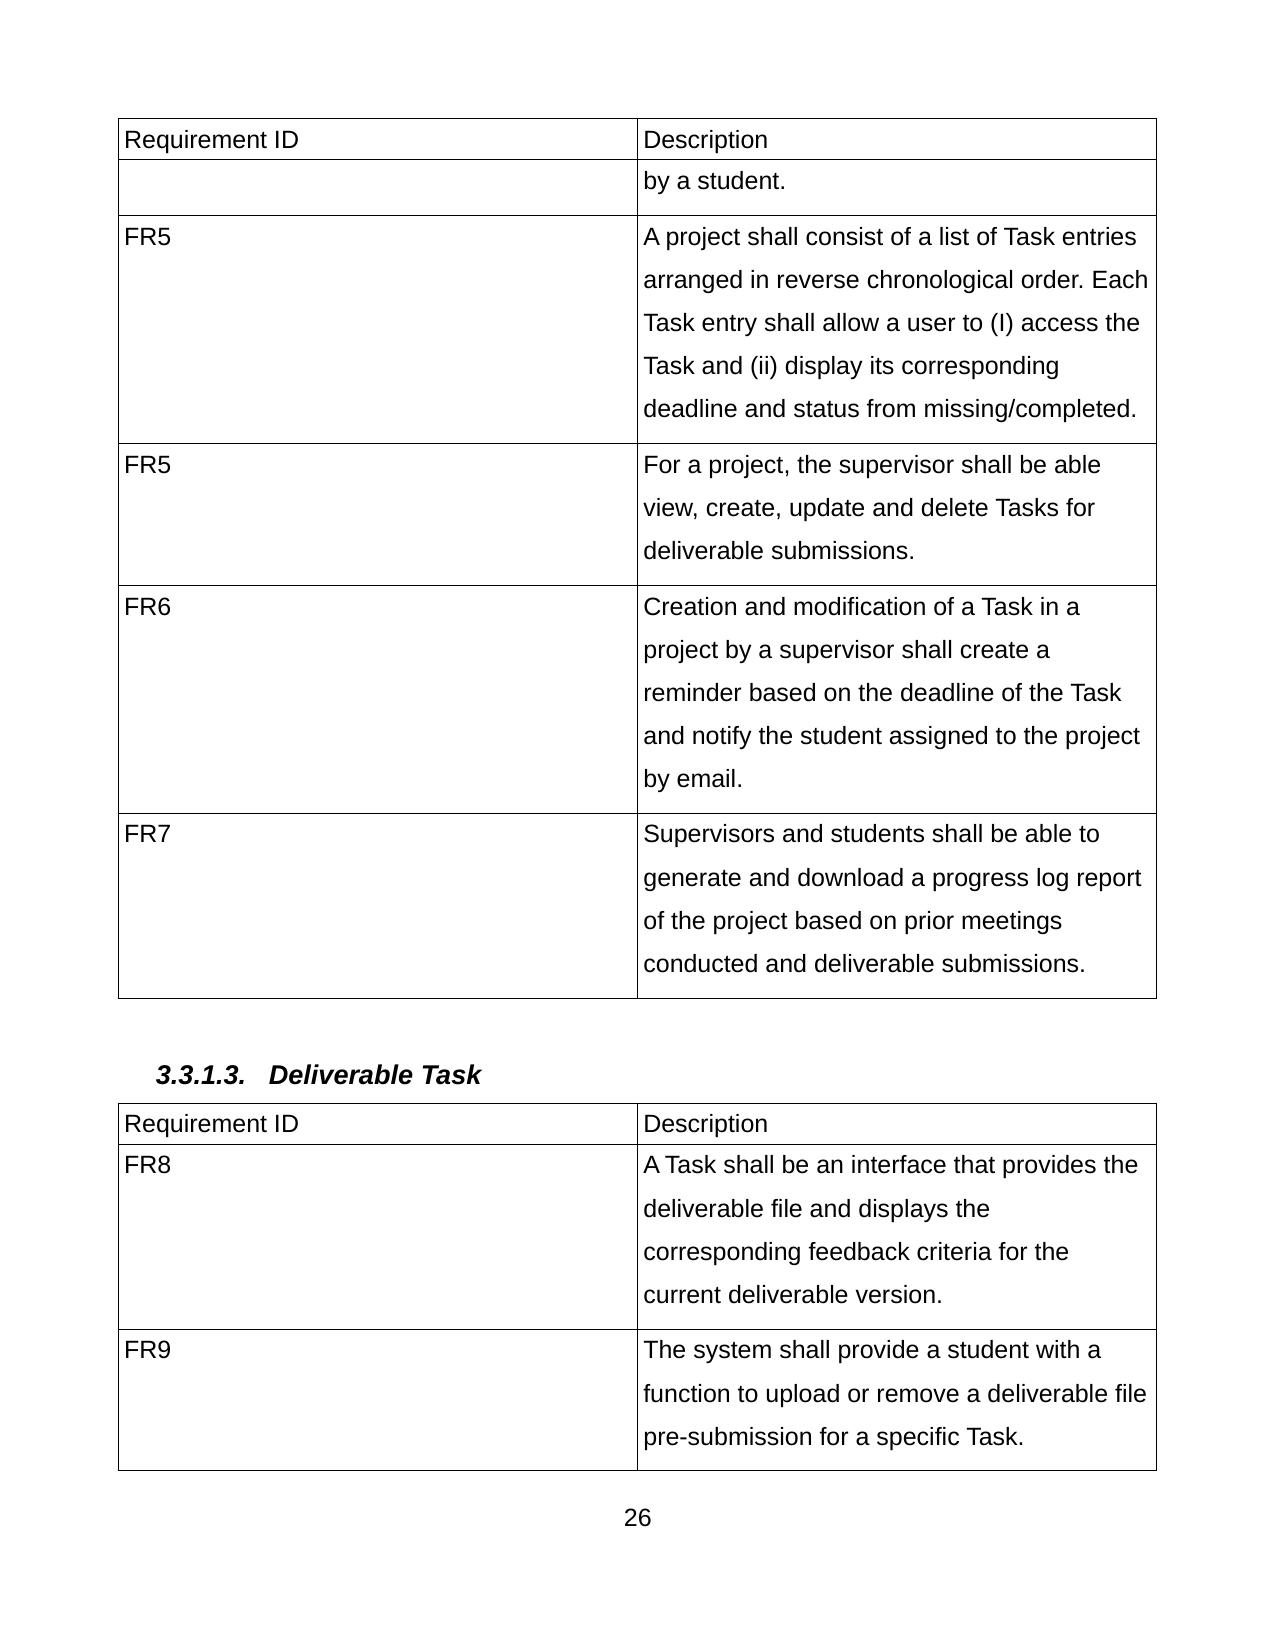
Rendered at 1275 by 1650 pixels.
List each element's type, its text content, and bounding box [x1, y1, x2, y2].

table_cell FR8 [119, 1145, 637, 1329]
table_cell FR5 [119, 216, 637, 443]
table_cell Supervisors and students shall be able to generate and download a progress log report of the project based on prior meetings conducted and deliverable submissions. [638, 814, 1156, 998]
table_cell [119, 160, 637, 215]
table_header Requirement ID [119, 119, 637, 159]
table_cell For a project, the supervisor shall be able view, create, update and delete Tasks for deliverable submissions. [638, 444, 1156, 585]
table_cell by a student. [638, 160, 1156, 215]
subtitle Deliverable Task [156, 1059, 1157, 1090]
table_header Description [638, 1104, 1156, 1144]
table_cell FR5 [119, 444, 637, 585]
table_cell FR7 [119, 814, 637, 998]
table_cell FR6 [119, 586, 637, 813]
table_cell FR9 [119, 1330, 637, 1470]
table_cell The system shall provide a student with a function to upload or remove a deliverable file pre-submission for a specific Task. [638, 1330, 1156, 1470]
table_cell A Task shall be an interface that provides the deliverable file and displays the corresponding feedback criteria for the current deliverable version. [638, 1145, 1156, 1329]
table_cell Creation and modification of a Task in a project by a supervisor shall create a reminder based on the deadline of the Task and notify the student assigned to the project by email. [638, 586, 1156, 813]
table_cell A project shall consist of a list of Task entries arranged in reverse chronological order. Each Task entry shall allow a user to (I) access the Task and (ii) display its corresponding deadline and status from missing/completed. [638, 216, 1156, 443]
table_header Description [638, 119, 1156, 159]
table_header Requirement ID [119, 1104, 637, 1144]
